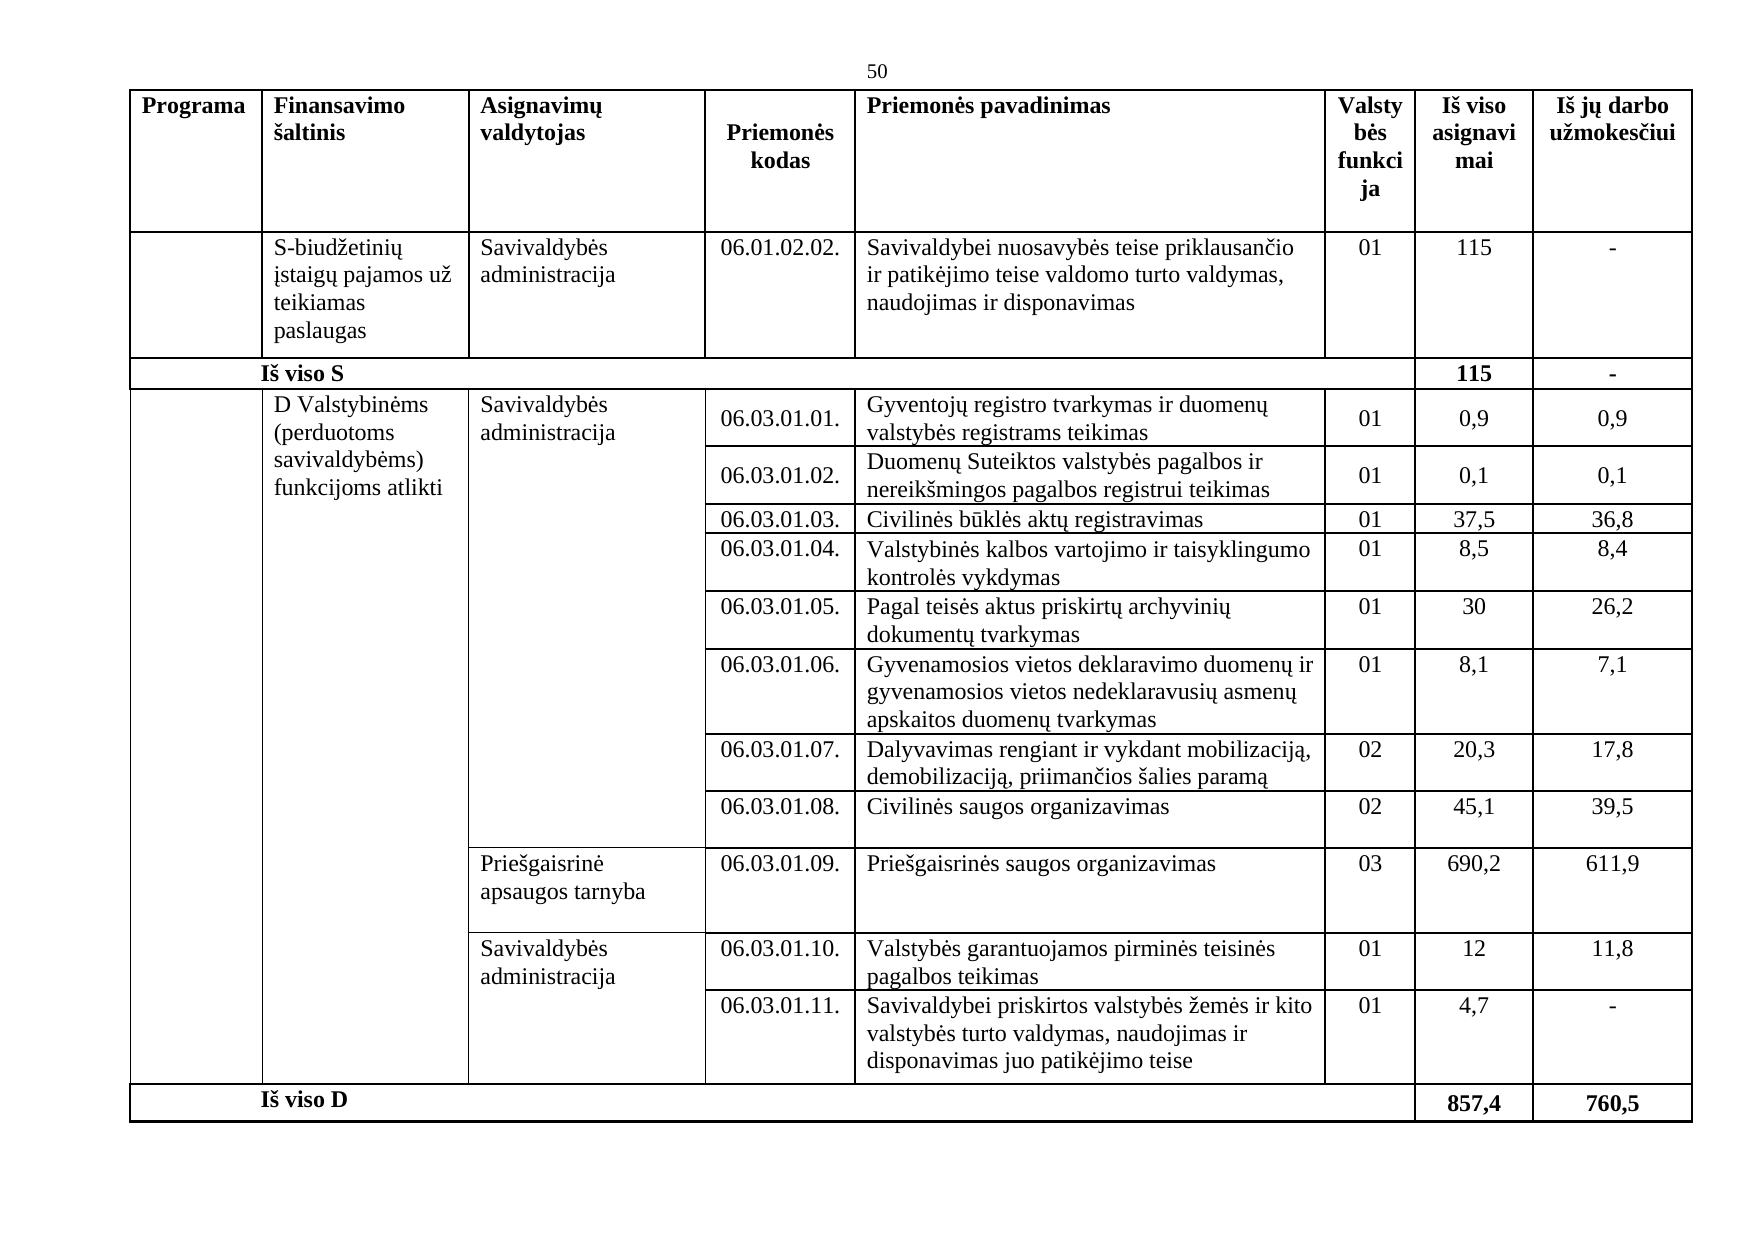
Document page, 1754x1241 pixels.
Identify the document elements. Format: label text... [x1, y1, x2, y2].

table_cell [706, 201, 854, 231]
table_cell 7,1 [1534, 650, 1691, 732]
table_cell 01 [1326, 390, 1414, 445]
table_cell [131, 390, 262, 847]
table_cell Pagal teisės aktus priskirtų archyvinių dokumentų tvarkymas [856, 592, 1324, 648]
table_cell 06.03.01.08. [706, 792, 854, 847]
table_cell Iš viso S [131, 359, 1414, 388]
table_cell [263, 201, 468, 231]
table_header Priemonės kodas [706, 91, 854, 201]
table_cell 30 [1416, 592, 1532, 648]
table_cell 01 [1326, 592, 1414, 648]
table_cell Valstybinės kalbos vartojimo ir taisyklingumo kontrolės vykdymas [856, 534, 1324, 590]
table_cell Gyventojų registro tvarkymas ir duomenų valstybės registrams teikimas [856, 390, 1324, 445]
table_cell 01 [1326, 934, 1414, 989]
table_header Iš jų darbo užmokesčiui [1534, 91, 1691, 231]
table_cell 45,1 [1416, 792, 1532, 847]
table_cell 760,5 [1534, 1085, 1691, 1120]
table_cell 4,7 [1416, 991, 1532, 1083]
table_cell 01 [1326, 991, 1414, 1083]
table_cell Savivaldybei nuosavybės teise priklausančio ir patikėjimo teise valdomo turto valdymas, naudojimas ir disponavimas [856, 233, 1324, 357]
table_cell Valstybės garantuojamos pirminės teisinės pagalbos teikimas [856, 934, 1324, 989]
table_cell 20,3 [1416, 735, 1532, 790]
table_cell 611,9 [1534, 849, 1691, 932]
table_cell 8,5 [1416, 534, 1532, 590]
table_cell [131, 847, 262, 1083]
table_cell 01 [1326, 233, 1414, 357]
table_cell 02 [1326, 735, 1414, 790]
table_header Iš viso asignavimai [1416, 91, 1532, 231]
table_header Finansavimo šaltinis [263, 91, 468, 201]
table_cell [856, 201, 1324, 231]
table_cell - [1534, 359, 1691, 388]
table_cell [263, 847, 468, 1083]
table_cell 0,9 [1534, 390, 1691, 445]
table_cell Savivaldybės administracija [469, 933, 705, 1083]
table_cell 01 [1326, 447, 1414, 502]
table_cell Gyvenamosios vietos deklaravimo duomenų ir gyvenamosios vietos nedeklaravusių asmenų apskaitos duomenų tvarkymas [856, 650, 1324, 732]
table_header Valstybės funkcija [1326, 91, 1414, 201]
table_cell 0,1 [1534, 447, 1691, 502]
table_cell 0,9 [1416, 390, 1532, 445]
table_cell 39,5 [1534, 792, 1691, 847]
table_cell [131, 233, 261, 357]
table_cell 36,8 [1534, 505, 1691, 532]
table_cell Priešgaisrinės saugos organizavimas [856, 849, 1324, 932]
table_cell 06.03.01.04. [706, 534, 854, 590]
table_cell [1326, 201, 1414, 231]
table_header Asignavimų valdytojas [470, 91, 704, 201]
table_cell Duomenų Suteiktos valstybės pagalbos ir nereikšmingos pagalbos registrui teikimas [856, 447, 1324, 502]
table_cell - [1534, 233, 1691, 357]
table_cell [131, 201, 261, 231]
table_cell Priešgaisrinė apsaugos tarnyba [469, 848, 705, 932]
table_cell 02 [1326, 792, 1414, 847]
table_cell Savivaldybei priskirtos valstybės žemės ir kito valstybės turto valdymas, naudojimas ir disponavimas juo patikėjimo teise [856, 991, 1324, 1083]
table_cell 115 [1416, 233, 1532, 357]
table_cell Civilinės būklės aktų registravimas [856, 505, 1324, 532]
table_cell 17,8 [1534, 735, 1691, 790]
table_cell 11,8 [1534, 934, 1691, 989]
table_cell 01 [1326, 534, 1414, 590]
table_cell Savivaldybės administracija [470, 233, 704, 357]
table_cell Savivaldybės administracija [469, 390, 705, 847]
table_cell 06.03.01.02. [706, 447, 854, 502]
table_cell 0,1 [1416, 447, 1532, 502]
table_cell Dalyvavimas rengiant ir vykdant mobilizaciją, demobilizaciją, priimančios šalies paramą [856, 735, 1324, 790]
table_cell 115 [1416, 359, 1532, 388]
table_cell 06.03.01.01. [706, 390, 854, 445]
table_cell 06.03.01.03. [706, 505, 854, 532]
table_cell Civilinės saugos organizavimas [856, 792, 1324, 847]
table_cell 06.03.01.07. [706, 735, 854, 790]
table_header Priemonės pavadinimas [856, 91, 1324, 201]
table_cell 12 [1416, 934, 1532, 989]
table_cell 690,2 [1416, 849, 1532, 932]
table_cell 03 [1326, 849, 1414, 932]
table_cell 06.01.02.02. [706, 233, 854, 357]
table_cell Iš viso D [131, 1085, 1414, 1120]
table_header Programa [131, 91, 261, 201]
table_cell 01 [1326, 505, 1414, 532]
table_cell 37,5 [1416, 505, 1532, 532]
table_cell - [1534, 991, 1691, 1083]
table_cell 06.03.01.11. [706, 991, 854, 1083]
table_cell S-biudžetinių įstaigų pajamos už teikiamas paslaugas [263, 233, 468, 357]
table_cell 06.03.01.10. [706, 934, 854, 989]
table_cell 06.03.01.09. [706, 849, 854, 932]
table_cell 26,2 [1534, 592, 1691, 648]
table_cell 857,4 [1416, 1085, 1532, 1120]
table_cell 01 [1326, 650, 1414, 732]
table_cell [470, 201, 704, 231]
table_cell D Valstybinėms (perduotoms savivaldybėms) funkcijoms atlikti [263, 390, 468, 847]
table_cell 06.03.01.05. [706, 592, 854, 648]
table_cell 8,1 [1416, 650, 1532, 732]
table_cell 8,4 [1534, 534, 1691, 590]
table_cell 06.03.01.06. [706, 650, 854, 732]
